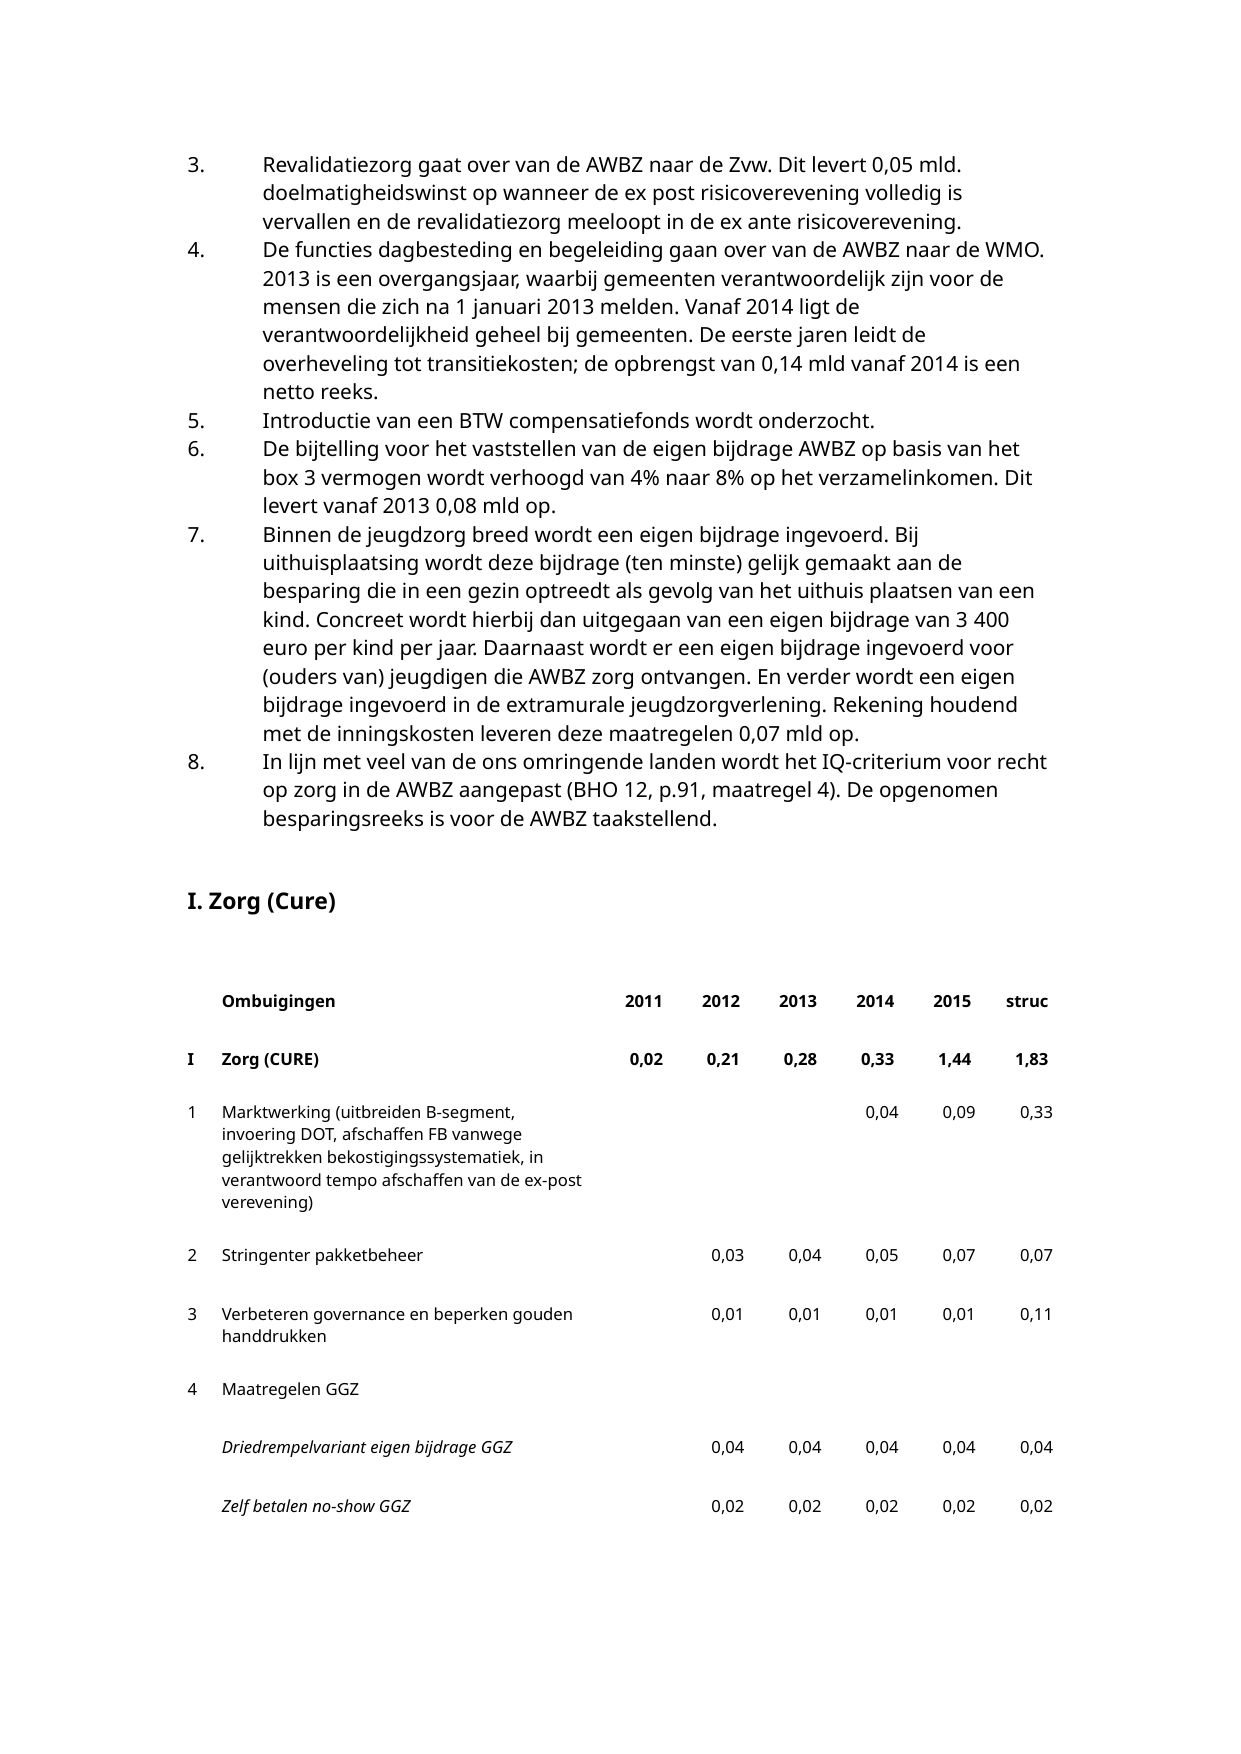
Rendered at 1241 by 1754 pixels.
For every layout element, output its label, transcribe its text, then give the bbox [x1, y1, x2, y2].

table_header 2014 [821, 989, 898, 1048]
subtitle I. Zorg (Cure) [187, 885, 1053, 916]
list De bijtelling voor het vaststellen van de eigen bijdrage AWBZ op basis van het box 3 vermogen wordt verhoogd van 4% naar 8% op het verzamelinkomen. Dit levert vanaf 2013 0,08 mld op. [187, 434, 1053, 520]
table_cell 0,05 [821, 1244, 898, 1302]
table_cell [744, 1378, 821, 1436]
table_cell Zelf betalen no-show GGZ [222, 1495, 590, 1553]
table_cell [590, 1495, 667, 1553]
table_cell 0,04 [744, 1244, 821, 1302]
table_cell 4 [188, 1378, 222, 1436]
table_cell [590, 1436, 667, 1494]
table_cell [188, 1436, 222, 1494]
list In lijn met veel van de ons omringende landen wordt het IQ-criterium voor recht op zorg in de AWBZ aangepast (BHO 12, p.91, maatregel 4). De opgenomen besparingsreeks is voor de AWBZ taakstellend. [187, 747, 1053, 832]
table_header struc [975, 989, 1053, 1048]
table_cell 0,02 [590, 1048, 667, 1100]
table_cell 0,04 [744, 1436, 821, 1494]
table_header Ombuigingen [222, 989, 590, 1048]
table_cell [898, 1378, 975, 1436]
table_cell 0,21 [667, 1048, 744, 1100]
table_header 2012 [667, 989, 744, 1048]
table_cell [744, 1100, 821, 1244]
table_cell [590, 1302, 667, 1378]
table_cell 0,02 [667, 1495, 744, 1553]
table_cell 1,83 [975, 1048, 1053, 1100]
table_header 2013 [744, 989, 821, 1048]
table_cell Verbeteren governance en beperken gouden handdrukken [222, 1302, 590, 1378]
table_cell 0,04 [821, 1436, 898, 1494]
table_cell 0,03 [667, 1244, 744, 1302]
table_cell 0,07 [975, 1244, 1053, 1302]
list Introductie van een BTW compensatiefonds wordt onderzocht. [187, 406, 1053, 434]
table_cell [590, 1244, 667, 1302]
list De functies dagbesteding en begeleiding gaan over van de AWBZ naar de WMO. 2013 is een overgangsjaar, waarbij gemeenten verantwoordelijk zijn voor de mensen die zich na 1 januari 2013 melden. Vanaf 2014 ligt de verantwoordelijkheid geheel bij gemeenten. De eerste jaren leidt de overheveling tot transitiekosten; de opbrengst van 0,14 mld vanaf 2014 is een netto reeks. [187, 235, 1053, 406]
table_cell 0,02 [821, 1495, 898, 1553]
table_cell 0,09 [898, 1100, 975, 1244]
table_cell 0,04 [821, 1100, 898, 1244]
table_cell 1,44 [898, 1048, 975, 1100]
table_cell 0,02 [898, 1495, 975, 1553]
table_cell [188, 1495, 222, 1553]
table_cell Zorg (CURE) [222, 1048, 590, 1100]
table_cell 0,01 [821, 1302, 898, 1378]
table_cell 1 [188, 1100, 222, 1244]
table_cell 0,01 [898, 1302, 975, 1378]
table_cell 0,33 [821, 1048, 898, 1100]
table_cell [667, 1378, 744, 1436]
table_cell Driedrempelvariant eigen bijdrage GGZ [222, 1436, 590, 1494]
table_cell [590, 1100, 667, 1244]
table_cell 3 [188, 1302, 222, 1378]
table_cell 0,11 [975, 1302, 1053, 1378]
table_cell 0,01 [667, 1302, 744, 1378]
table_cell 0,04 [975, 1436, 1053, 1494]
table_cell [975, 1378, 1053, 1436]
table_cell Stringenter pakketbeheer [222, 1244, 590, 1302]
table_cell Marktwerking (uitbreiden B-segment, invoering DOT, afschaffen FB vanwege gelijktrekken bekostigingssystematiek, in verantwoord tempo afschaffen van de ex-post verevening) [222, 1100, 590, 1244]
table_cell Maatregelen GGZ [222, 1378, 590, 1436]
table_cell 0,28 [744, 1048, 821, 1100]
list Revalidatiezorg gaat over van de AWBZ naar de Zvw. Dit levert 0,05 mld. doelmatigheidswinst op wanneer de ex post risicoverevening volledig is vervallen en de revalidatiezorg meeloopt in de ex ante risicoverevening. [187, 150, 1053, 235]
table_header 2011 [590, 989, 667, 1048]
table_cell [667, 1100, 744, 1244]
table_cell 0,07 [898, 1244, 975, 1302]
table_cell 0,04 [898, 1436, 975, 1494]
table_cell [821, 1378, 898, 1436]
table_header 2015 [898, 989, 975, 1048]
table_cell 0,01 [744, 1302, 821, 1378]
table_cell 0,02 [744, 1495, 821, 1553]
list Binnen de jeugdzorg breed wordt een eigen bijdrage ingevoerd. Bij uithuisplaatsing wordt deze bijdrage (ten minste) gelijk gemaakt aan de besparing die in een gezin optreedt als gevolg van het uithuis plaatsen van een kind. Concreet wordt hierbij dan uitgegaan van een eigen bijdrage van 3 400 euro per kind per jaar. Daarnaast wordt er een eigen bijdrage ingevoerd voor (ouders van) jeugdigen die AWBZ zorg ontvangen. En verder wordt een eigen bijdrage ingevoerd in de extramurale jeugdzorgverlening. Rekening houdend met de inningskosten leveren deze maatregelen 0,07 mld op. [187, 520, 1053, 747]
table_cell I [188, 1048, 222, 1100]
table_cell 0,33 [975, 1100, 1053, 1244]
table_cell 0,04 [667, 1436, 744, 1494]
table_cell 2 [188, 1244, 222, 1302]
table_cell 0,02 [975, 1495, 1053, 1553]
table_cell [590, 1378, 667, 1436]
table_header [188, 989, 222, 1048]
